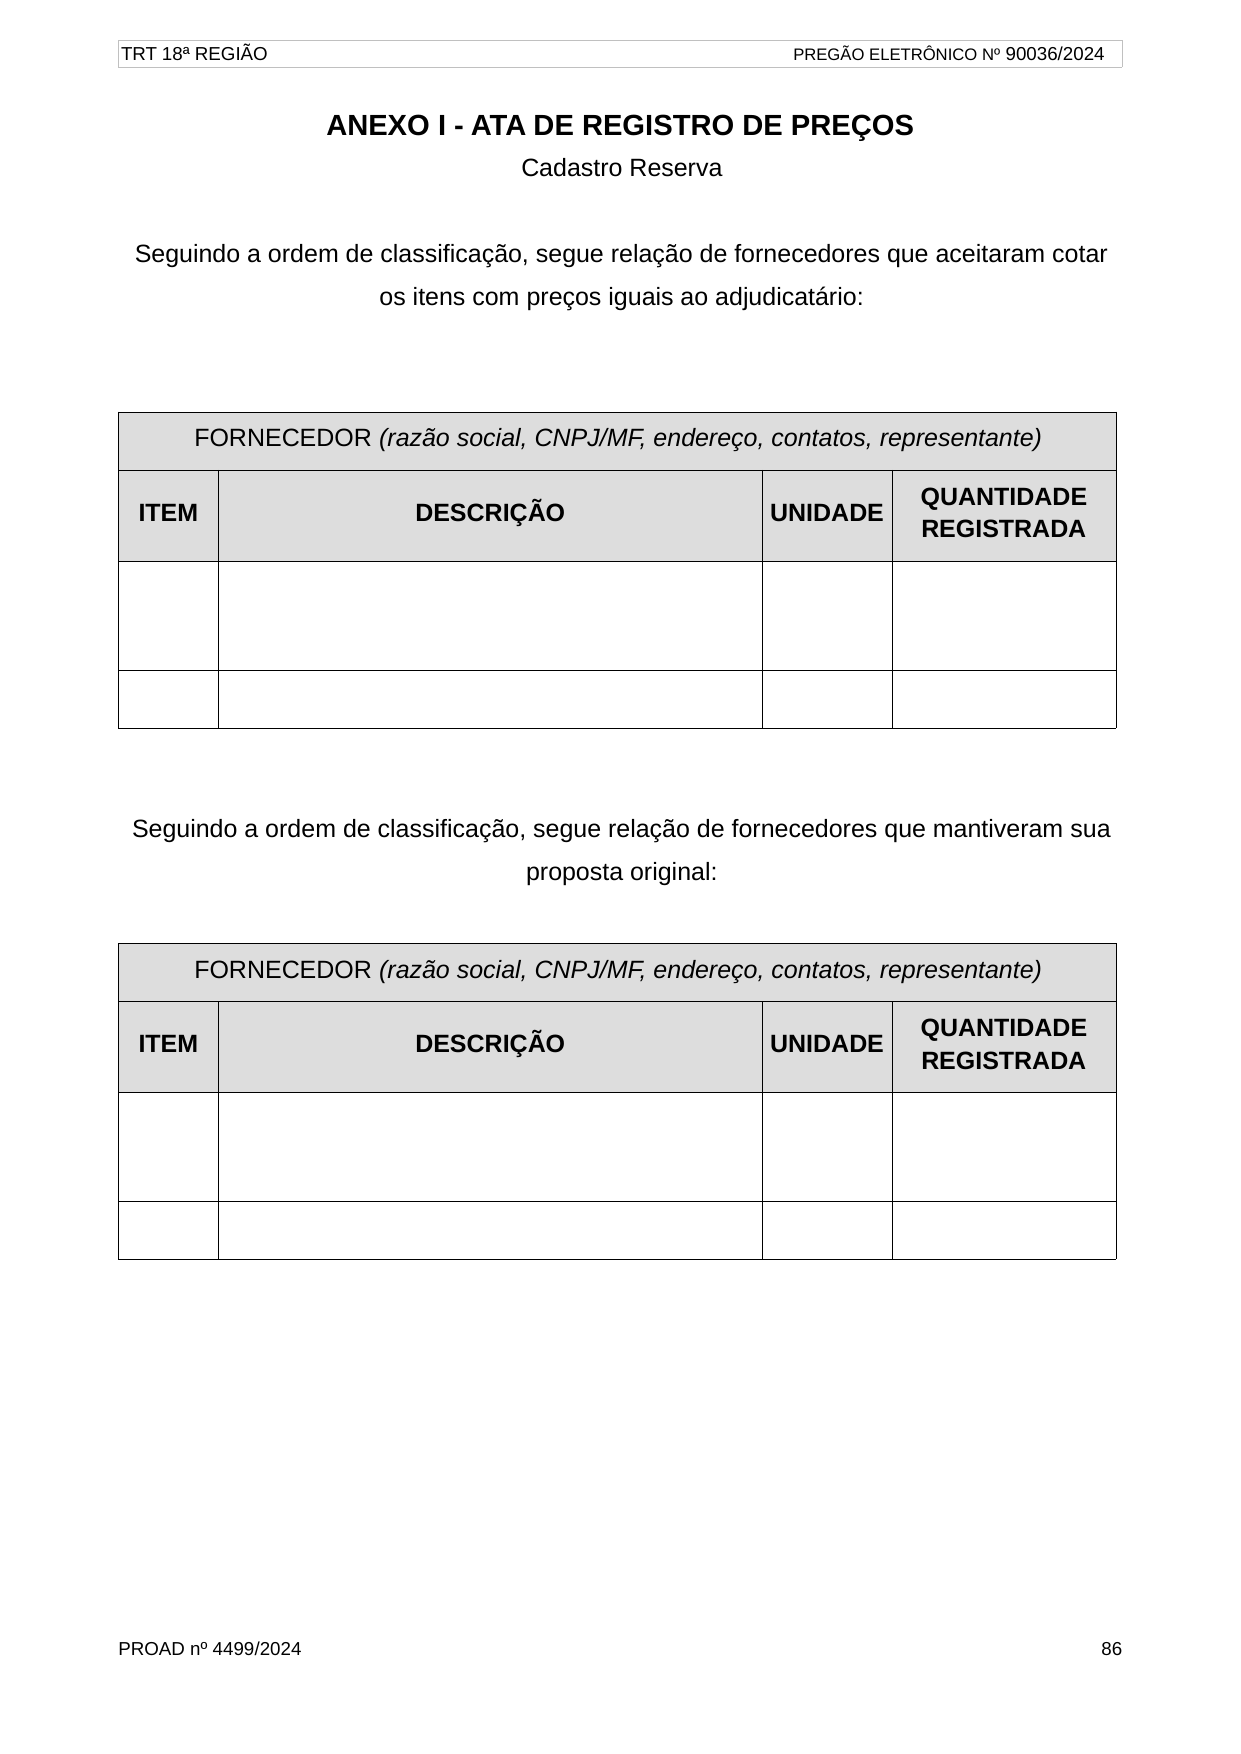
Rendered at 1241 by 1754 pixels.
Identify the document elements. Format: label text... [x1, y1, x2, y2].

text Seguindo a ordem de classificação, segue relação de fornecedores que aceitaram cotar os itens com preços iguais ao adjudicatário: [118, 239, 1125, 311]
table_cell ITEM [119, 471, 218, 561]
table_cell [893, 671, 1116, 727]
table_cell [893, 1093, 1116, 1201]
table_cell [219, 1202, 762, 1259]
table_cell [219, 1093, 762, 1201]
table_cell ITEM [119, 1002, 218, 1092]
table_cell [763, 562, 892, 669]
table_cell [763, 1093, 892, 1201]
table_cell QUANTIDADE REGISTRADA [893, 1002, 1116, 1092]
table_cell [763, 1202, 892, 1259]
table_cell DESCRIÇÃO [219, 471, 762, 561]
table_cell DESCRIÇÃO [219, 1002, 762, 1092]
table_cell [119, 562, 218, 669]
table_cell [219, 671, 762, 727]
table_header FORNECEDOR (razão social, CNPJ/MF, endereço, contatos, representante) [119, 944, 1116, 1001]
table_cell [763, 671, 892, 727]
table_cell [893, 562, 1116, 669]
text Cadastro Reserva [118, 153, 1125, 182]
table_cell [219, 562, 762, 669]
table_cell UNIDADE [763, 471, 892, 561]
text Seguindo a ordem de classificação, segue relação de fornecedores que mantiveram sua proposta original: [118, 814, 1125, 886]
table_cell [119, 1093, 218, 1201]
table_cell [119, 1202, 218, 1259]
table_cell QUANTIDADE REGISTRADA [893, 471, 1116, 561]
table_cell [893, 1202, 1116, 1259]
text ANEXO I - ATA DE REGISTRO DE PREÇOS [118, 108, 1122, 141]
table_header FORNECEDOR (razão social, CNPJ/MF, endereço, contatos, representante) [119, 413, 1116, 470]
table_cell UNIDADE [763, 1002, 892, 1092]
table_cell [119, 671, 218, 727]
